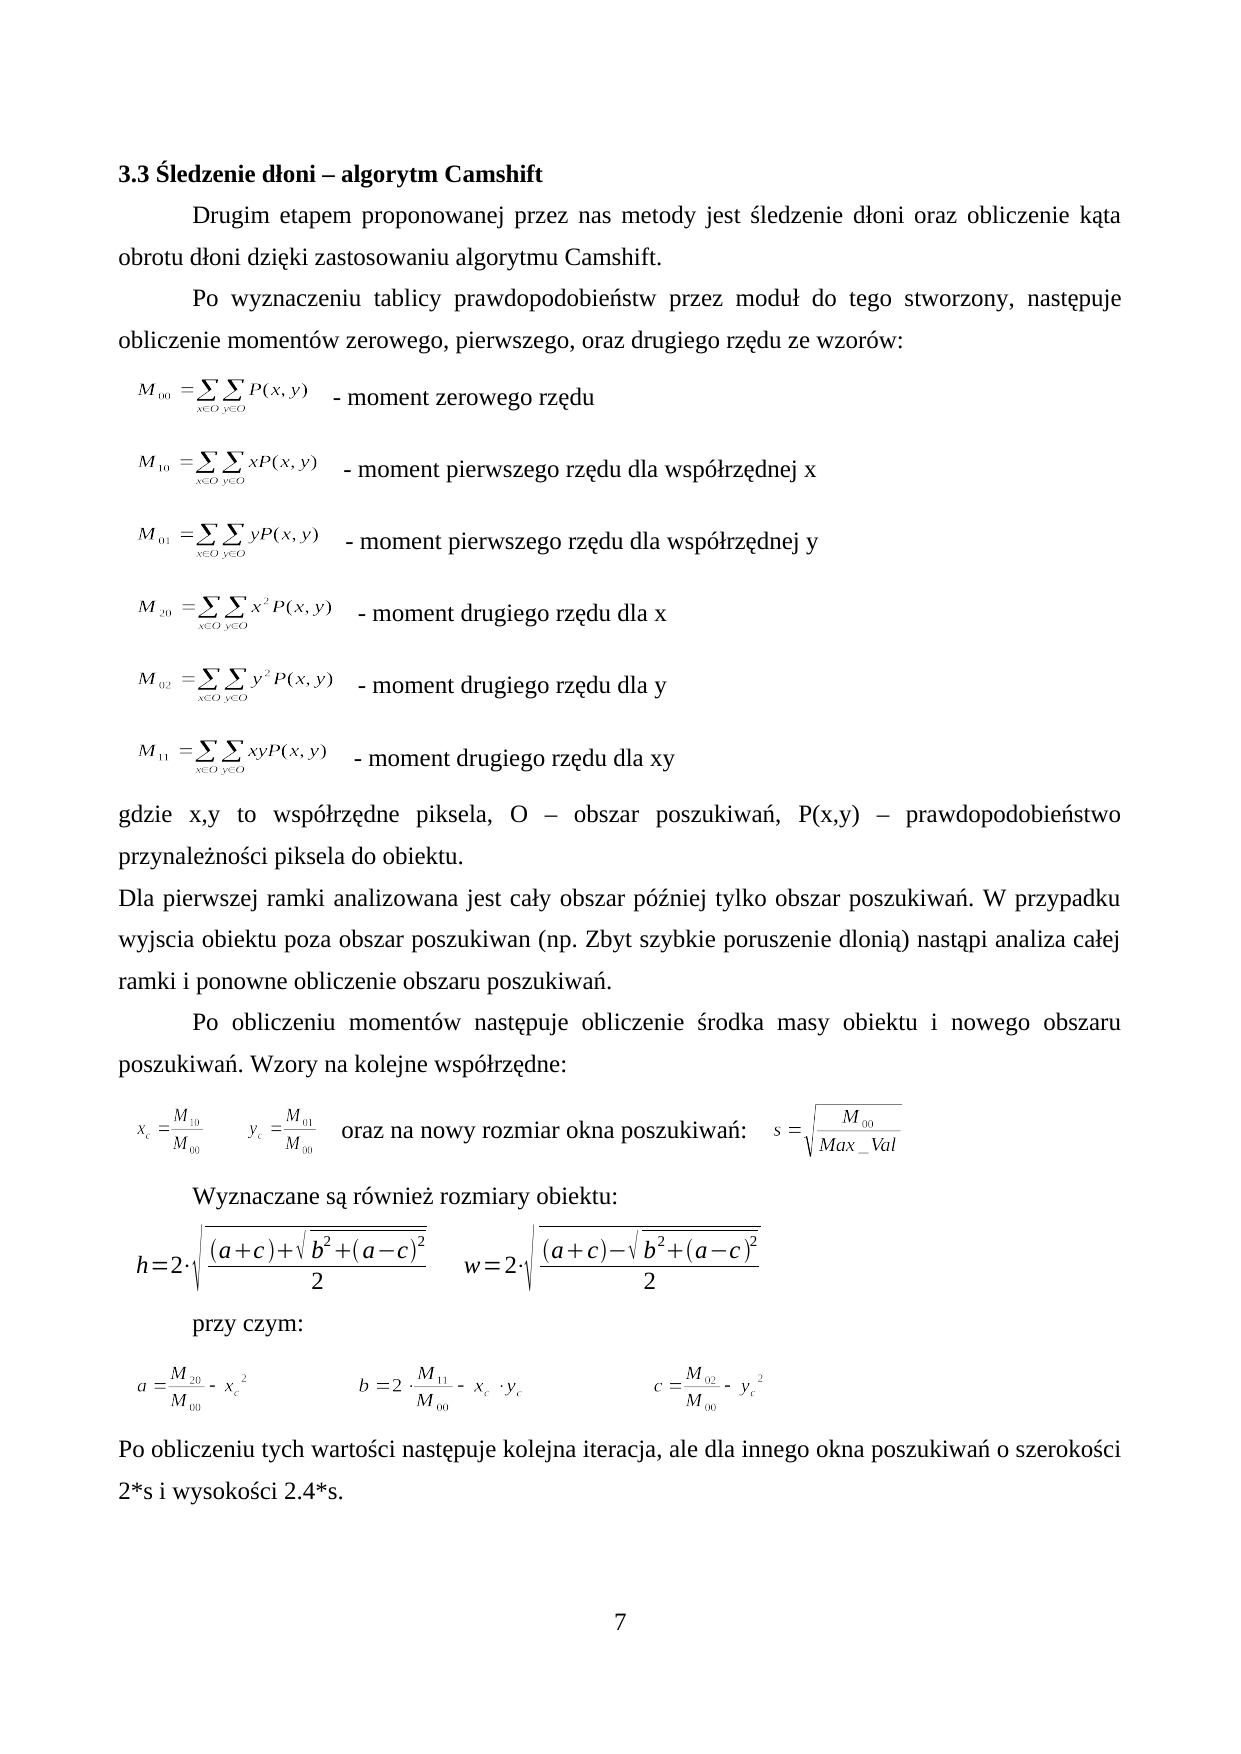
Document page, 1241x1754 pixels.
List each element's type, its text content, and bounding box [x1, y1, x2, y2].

text - moment drugiego rzędu dla y [118, 656, 1122, 714]
text - moment drugiego rzędu dla xy [118, 728, 1122, 787]
text Po obliczeniu tych wartości następuje kolejna iteracja, ale dla innego okna poszukiwań o szerokości 2*s i wysokości 2.4*s. [118, 1436, 1122, 1505]
text Po obliczeniu momentów następuje obliczenie środka masy obiektu i nowego obszaru poszukiwań. Wzory na kolejne współrzędne: [118, 1008, 1122, 1078]
text - moment pierwszego rzędu dla współrzędnej y [118, 512, 1122, 570]
text gdzie x,y to współrzędne piksela, O – obszar poszukiwań, P(x,y) – prawdopodobieństwo przynależności piksela do obiektu. [118, 801, 1122, 870]
text - moment zerowego rzędu [118, 367, 1122, 426]
text przy czym: [118, 1309, 1122, 1337]
text Dla pierwszej ramki analizowana jest cały obszar później tylko obszar poszukiwań. W przypadku wyjscia obiektu poza obszar poszukiwan (np. Zbyt szybkie poruszenie dlonią) nastąpi analiza całej ramki i ponowne obliczenie obszaru poszukiwań. [118, 884, 1122, 994]
text - moment pierwszego rzędu dla współrzędnej x [118, 440, 1122, 498]
text Po wyznaczeniu tablicy prawdopodobieństw przez moduł do tego stworzony, następuje obliczenie momentów zerowego, pierwszego, oraz drugiego rzędu ze wzorów: [118, 284, 1122, 354]
text Drugim etapem proponowanej przez nas metody jest śledzenie dłoni oraz obliczenie kąta obrotu dłoni dzięki zastosowaniu algorytmu Camshift. [118, 201, 1122, 271]
text oraz na nowy rozmiar okna poszukiwań: [118, 1092, 1122, 1169]
text - moment drugiego rzędu dla x [118, 584, 1122, 642]
text 3.3 Śledzenie dłoni – algorytm Camshift [118, 160, 1122, 187]
text Wyznaczane są również rozmiary obiektu: [118, 1182, 1122, 1210]
